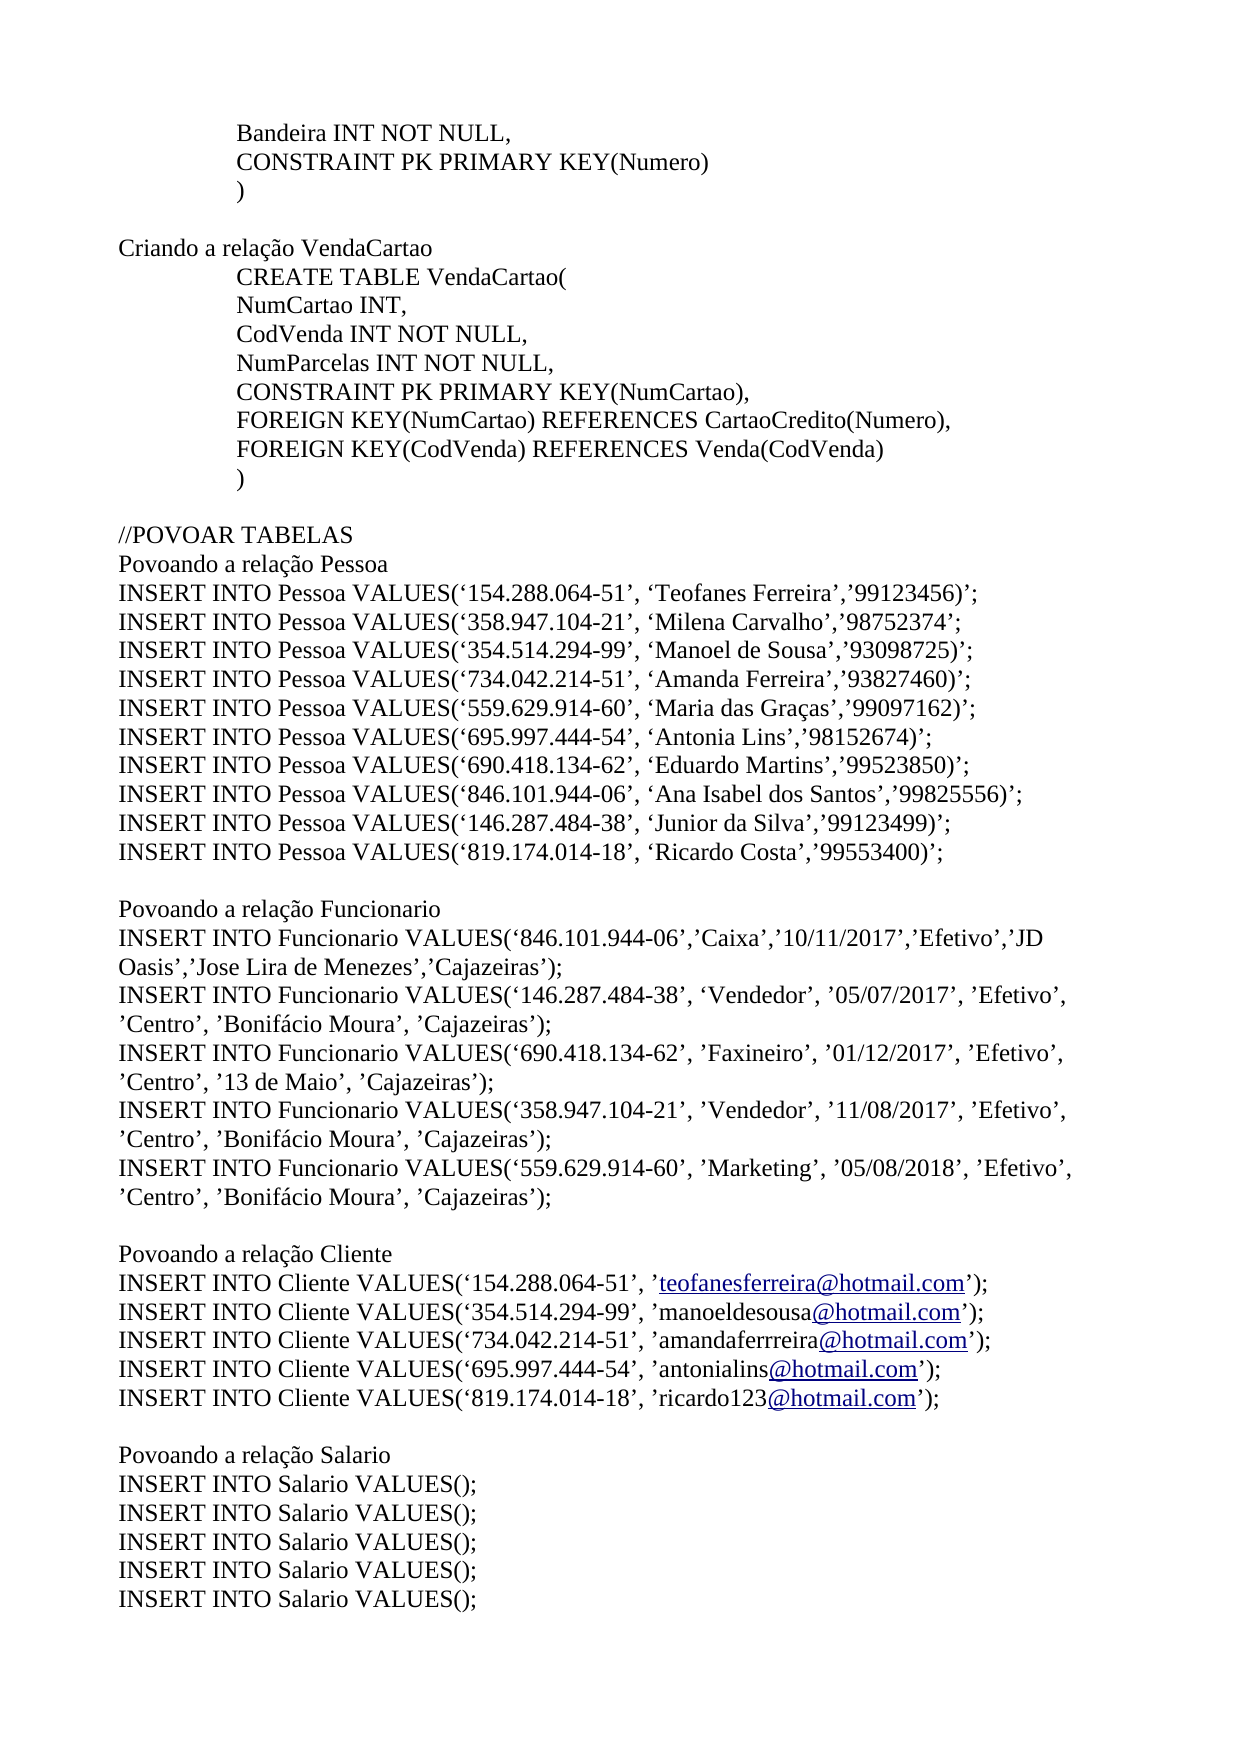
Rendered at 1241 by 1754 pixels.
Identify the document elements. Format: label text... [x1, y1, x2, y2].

text Povoando a relação Cliente [118, 1239, 1122, 1268]
text INSERT INTO Salario VALUES(); [118, 1556, 1122, 1584]
text INSERT INTO Pessoa VALUES(‘358.947.104-21’, ‘Milena Carvalho’,’98752374’; [118, 607, 1122, 636]
text Criando a relação VendaCartao [118, 233, 1122, 262]
text NumParcelas INT NOT NULL, [118, 348, 1122, 377]
text INSERT INTO Cliente VALUES(‘695.997.444-54’, ’antonialins@hotmail.com’); [118, 1354, 1122, 1383]
text INSERT INTO Cliente VALUES(‘354.514.294-99’, ’manoeldesousa@hotmail.com’); [118, 1297, 1122, 1326]
text INSERT INTO Pessoa VALUES(‘146.287.484-38’, ‘Junior da Silva’,’99123499)’; [118, 808, 1122, 837]
text //POVOAR TABELAS [118, 521, 1122, 549]
text ) [118, 463, 1122, 492]
text INSERT INTO Pessoa VALUES(‘559.629.914-60’, ‘Maria das Graças’,’99097162)’; [118, 693, 1122, 722]
text CONSTRAINT PK PRIMARY KEY(NumCartao), [118, 377, 1122, 406]
text INSERT INTO Cliente VALUES(‘734.042.214-51’, ’amandaferrreira@hotmail.com’); [118, 1326, 1122, 1354]
text INSERT INTO Salario VALUES(); [118, 1498, 1122, 1527]
text INSERT INTO Funcionario VALUES(‘690.418.134-62’, ’Faxineiro’, ’01/12/2017’, ’Efetivo’, ’Centro’, ’13 de Maio’, ’Cajazeiras’); [118, 1038, 1122, 1096]
text ) [118, 176, 1122, 204]
text INSERT INTO Salario VALUES(); [118, 1584, 1122, 1613]
text INSERT INTO Funcionario VALUES(‘146.287.484-38’, ‘Vendedor’, ’05/07/2017’, ’Efetivo’, ’Centro’, ’Bonifácio Moura’, ’Cajazeiras’); [118, 981, 1122, 1038]
text INSERT INTO Pessoa VALUES(‘690.418.134-62’, ‘Eduardo Martins’,’99523850)’; [118, 751, 1122, 779]
text INSERT INTO Funcionario VALUES(‘846.101.944-06’,’Caixa’,’10/11/2017’,’Efetivo’,’JD Oasis’,’Jose Lira de Menezes’,’Cajazeiras’); [118, 923, 1122, 981]
text Povoando a relação Salario [118, 1441, 1122, 1469]
text CREATE TABLE VendaCartao( [118, 262, 1122, 291]
text CONSTRAINT PK PRIMARY KEY(Numero) [118, 147, 1122, 176]
text Bandeira INT NOT NULL, [118, 118, 1122, 147]
text INSERT INTO Pessoa VALUES(‘354.514.294-99’, ‘Manoel de Sousa’,’93098725)’; [118, 636, 1122, 664]
text INSERT INTO Cliente VALUES(‘819.174.014-18’, ’ricardo123@hotmail.com’); [118, 1383, 1122, 1412]
text INSERT INTO Funcionario VALUES(‘559.629.914-60’, ’Marketing’, ’05/08/2018’, ’Efetivo’, ’Centro’, ’Bonifácio Moura’, ’Cajazeiras’); [118, 1153, 1122, 1211]
text INSERT INTO Pessoa VALUES(‘154.288.064-51’, ‘Teofanes Ferreira’,’99123456)’; [118, 578, 1122, 607]
text Povoando a relação Pessoa [118, 549, 1122, 578]
text INSERT INTO Pessoa VALUES(‘846.101.944-06’, ‘Ana Isabel dos Santos’,’99825556)’; [118, 779, 1122, 808]
text Povoando a relação Funcionario [118, 894, 1122, 923]
text CodVenda INT NOT NULL, [118, 319, 1122, 348]
text INSERT INTO Pessoa VALUES(‘695.997.444-54’, ‘Antonia Lins’,’98152674)’; [118, 722, 1122, 751]
text FOREIGN KEY(CodVenda) REFERENCES Venda(CodVenda) [118, 434, 1122, 463]
text INSERT INTO Pessoa VALUES(‘819.174.014-18’, ‘Ricardo Costa’,’99553400)’; [118, 837, 1122, 866]
text INSERT INTO Salario VALUES(); [118, 1527, 1122, 1556]
text INSERT INTO Pessoa VALUES(‘734.042.214-51’, ‘Amanda Ferreira’,’93827460)’; [118, 664, 1122, 693]
text NumCartao INT, [118, 291, 1122, 319]
text INSERT INTO Salario VALUES(); [118, 1469, 1122, 1498]
text INSERT INTO Funcionario VALUES(‘358.947.104-21’, ’Vendedor’, ’11/08/2017’, ’Efetivo’, ’Centro’, ’Bonifácio Moura’, ’Cajazeiras’); [118, 1096, 1122, 1153]
text INSERT INTO Cliente VALUES(‘154.288.064-51’, ’teofanesferreira@hotmail.com’); [118, 1268, 1122, 1297]
text FOREIGN KEY(NumCartao) REFERENCES CartaoCredito(Numero), [118, 406, 1122, 434]
